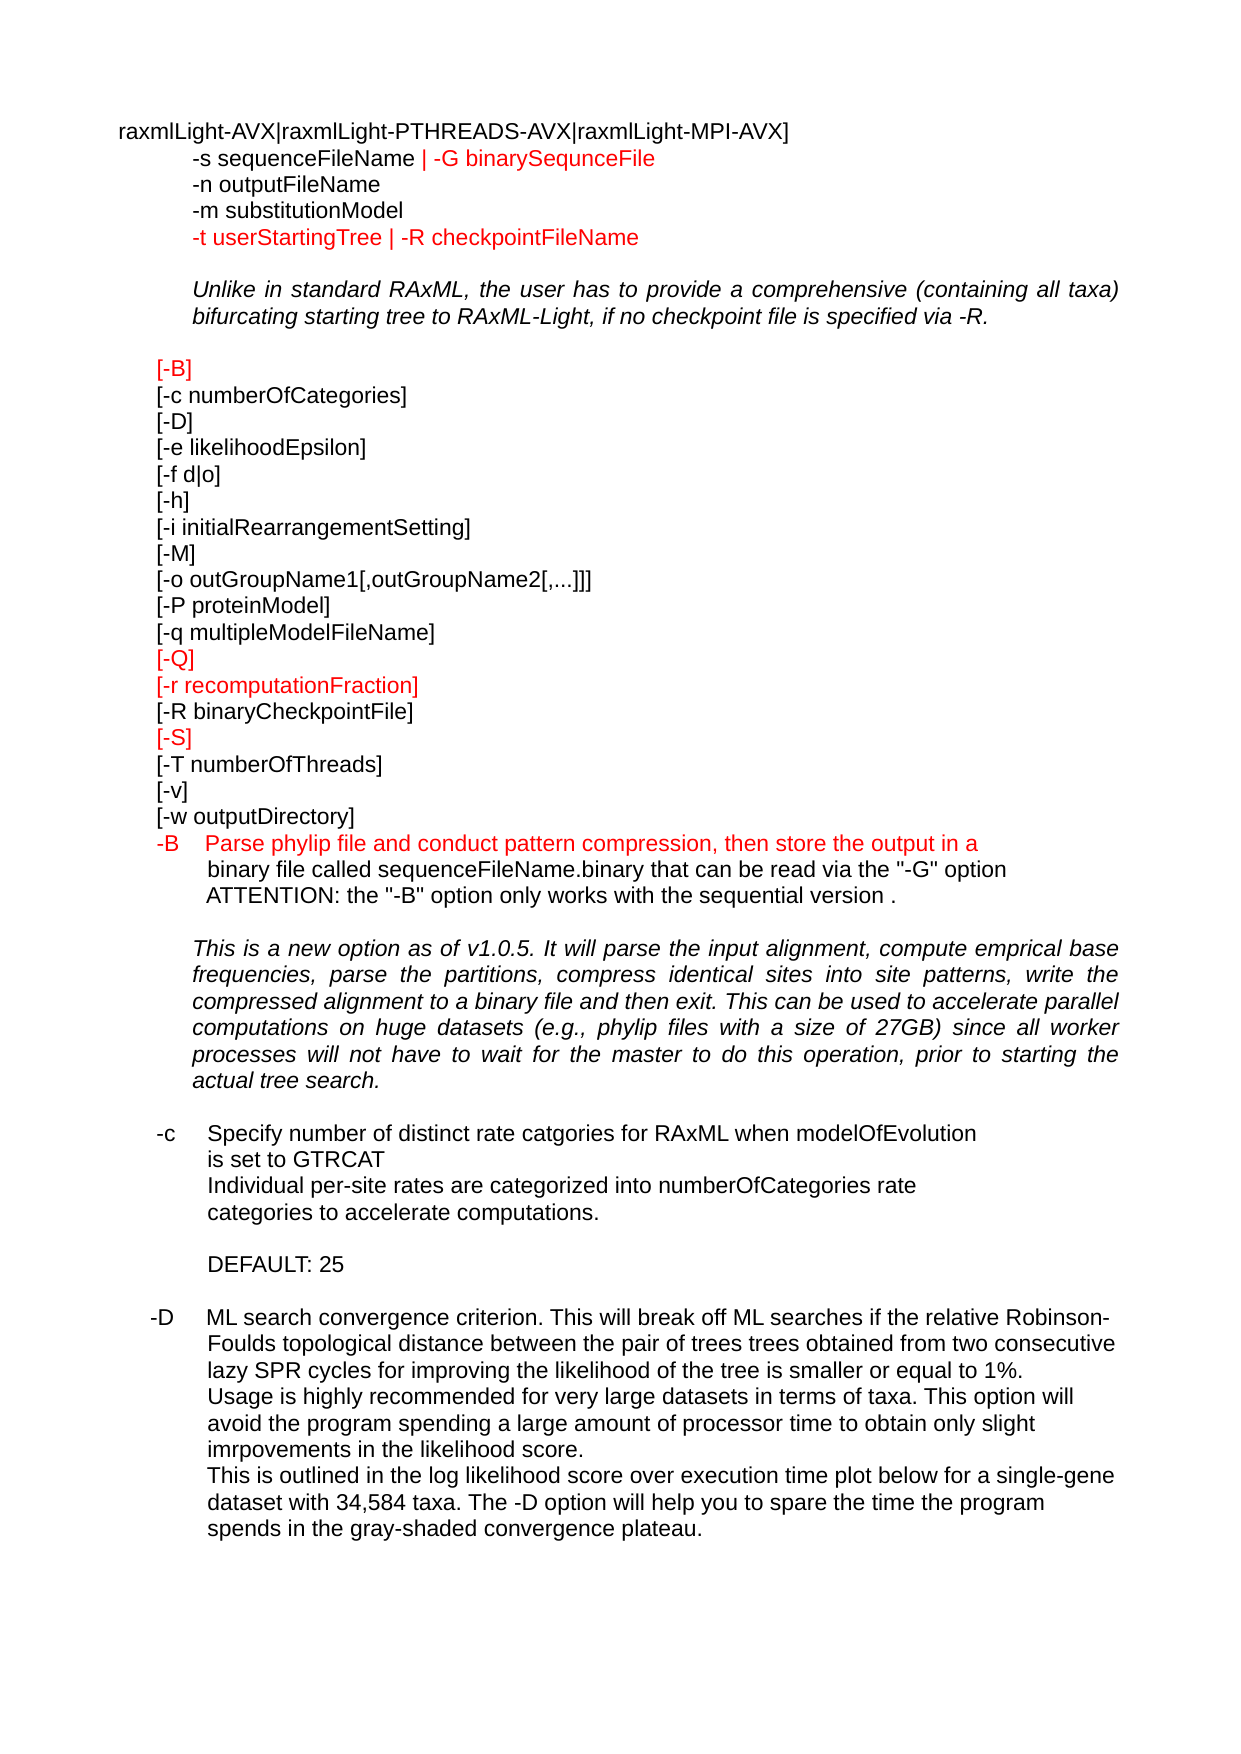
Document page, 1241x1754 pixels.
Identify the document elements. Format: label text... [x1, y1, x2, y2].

text [-e likelihoodEpsilon] [118, 434, 1122, 461]
text [-S] [118, 724, 1122, 751]
text imrpovements in the likelihood score. [118, 1436, 1122, 1462]
text binary file called sequenceFileName.binary that can be read via the "-G" option [118, 856, 1122, 882]
text -n outputFileName [192, 171, 1122, 197]
text [-B] [118, 355, 1122, 382]
text is set to GTRCAT [118, 1146, 1122, 1172]
text spends in the gray-shaded convergence plateau. [118, 1515, 1122, 1541]
text This is outlined in the log likelihood score over execution time plot below for a single-gene [118, 1462, 1122, 1488]
text [-R binaryCheckpointFile] [118, 698, 1122, 724]
text Foulds topological distance between the pair of trees trees obtained from two consecutive [118, 1330, 1122, 1357]
text This is a new option as of v1.0.5. It will parse the input alignment, compute emprical base frequencies, parse the partitions, compress identical sites into site patterns, write the compressed alignment to a binary file and then exit. This can be used to accelerate parallel computations on huge datasets (e.g., phylip files with a size of 27GB) since all worker processes will not have to wait for the master to do this operation, prior to starting the actual tree search. [192, 935, 1122, 1093]
text [-o outGroupName1[,outGroupName2[,...]]] [118, 566, 1122, 592]
text [-T numberOfThreads] [118, 751, 1122, 777]
text Usage is highly recommended for very large datasets in terms of taxa. This option will [118, 1383, 1122, 1409]
text [-Q] [118, 645, 1122, 672]
text [-D] [118, 408, 1122, 434]
text Unlike in standard RAxML, the user has to provide a comprehensive (containing all taxa) bifurcating starting tree to RAxML-Light, if no checkpoint file is specified via -R. [192, 276, 1122, 329]
text [-q multipleModelFileName] [118, 619, 1122, 645]
text -m substitutionModel [192, 197, 1122, 223]
text -D ML search convergence criterion. This will break off ML searches if the relative Robinson- [118, 1304, 1122, 1330]
text Individual per-site rates are categorized into numberOfCategories rate [118, 1172, 1122, 1199]
text categories to accelerate computations. [118, 1199, 1122, 1225]
text avoid the program spending a large amount of processor time to obtain only slight [118, 1409, 1122, 1436]
text [-w outputDirectory] [118, 803, 1122, 830]
text [-P proteinModel] [118, 592, 1122, 619]
text -c Specify number of distinct rate catgories for RAxML when modelOfEvolution [118, 1119, 1122, 1146]
text [-r recomputationFraction] [118, 672, 1122, 698]
text -B Parse phylip file and conduct pattern compression, then store the output in a [118, 830, 1122, 856]
text lazy SPR cycles for improving the likelihood of the tree is smaller or equal to 1%. [118, 1357, 1122, 1383]
text [-f d|o] [118, 461, 1122, 487]
text raxmlLight-AVX|raxmlLight-PTHREADS-AVX|raxmlLight-MPI-AVX] [118, 118, 1122, 144]
text [-i initialRearrangementSetting] [118, 513, 1122, 540]
text ATTENTION: the "-B" option only works with the sequential version . [118, 882, 1122, 909]
text [-M] [118, 540, 1122, 566]
text [-c numberOfCategories] [118, 382, 1122, 408]
text [-h] [118, 487, 1122, 513]
text [-v] [118, 777, 1122, 803]
text -s sequenceFileName | -G binarySequnceFile [192, 144, 1122, 171]
text dataset with 34,584 taxa. The -D option will help you to spare the time the program [118, 1488, 1122, 1515]
text -t userStartingTree | -R checkpointFileName [192, 223, 1122, 250]
text DEFAULT: 25 [118, 1251, 1122, 1278]
